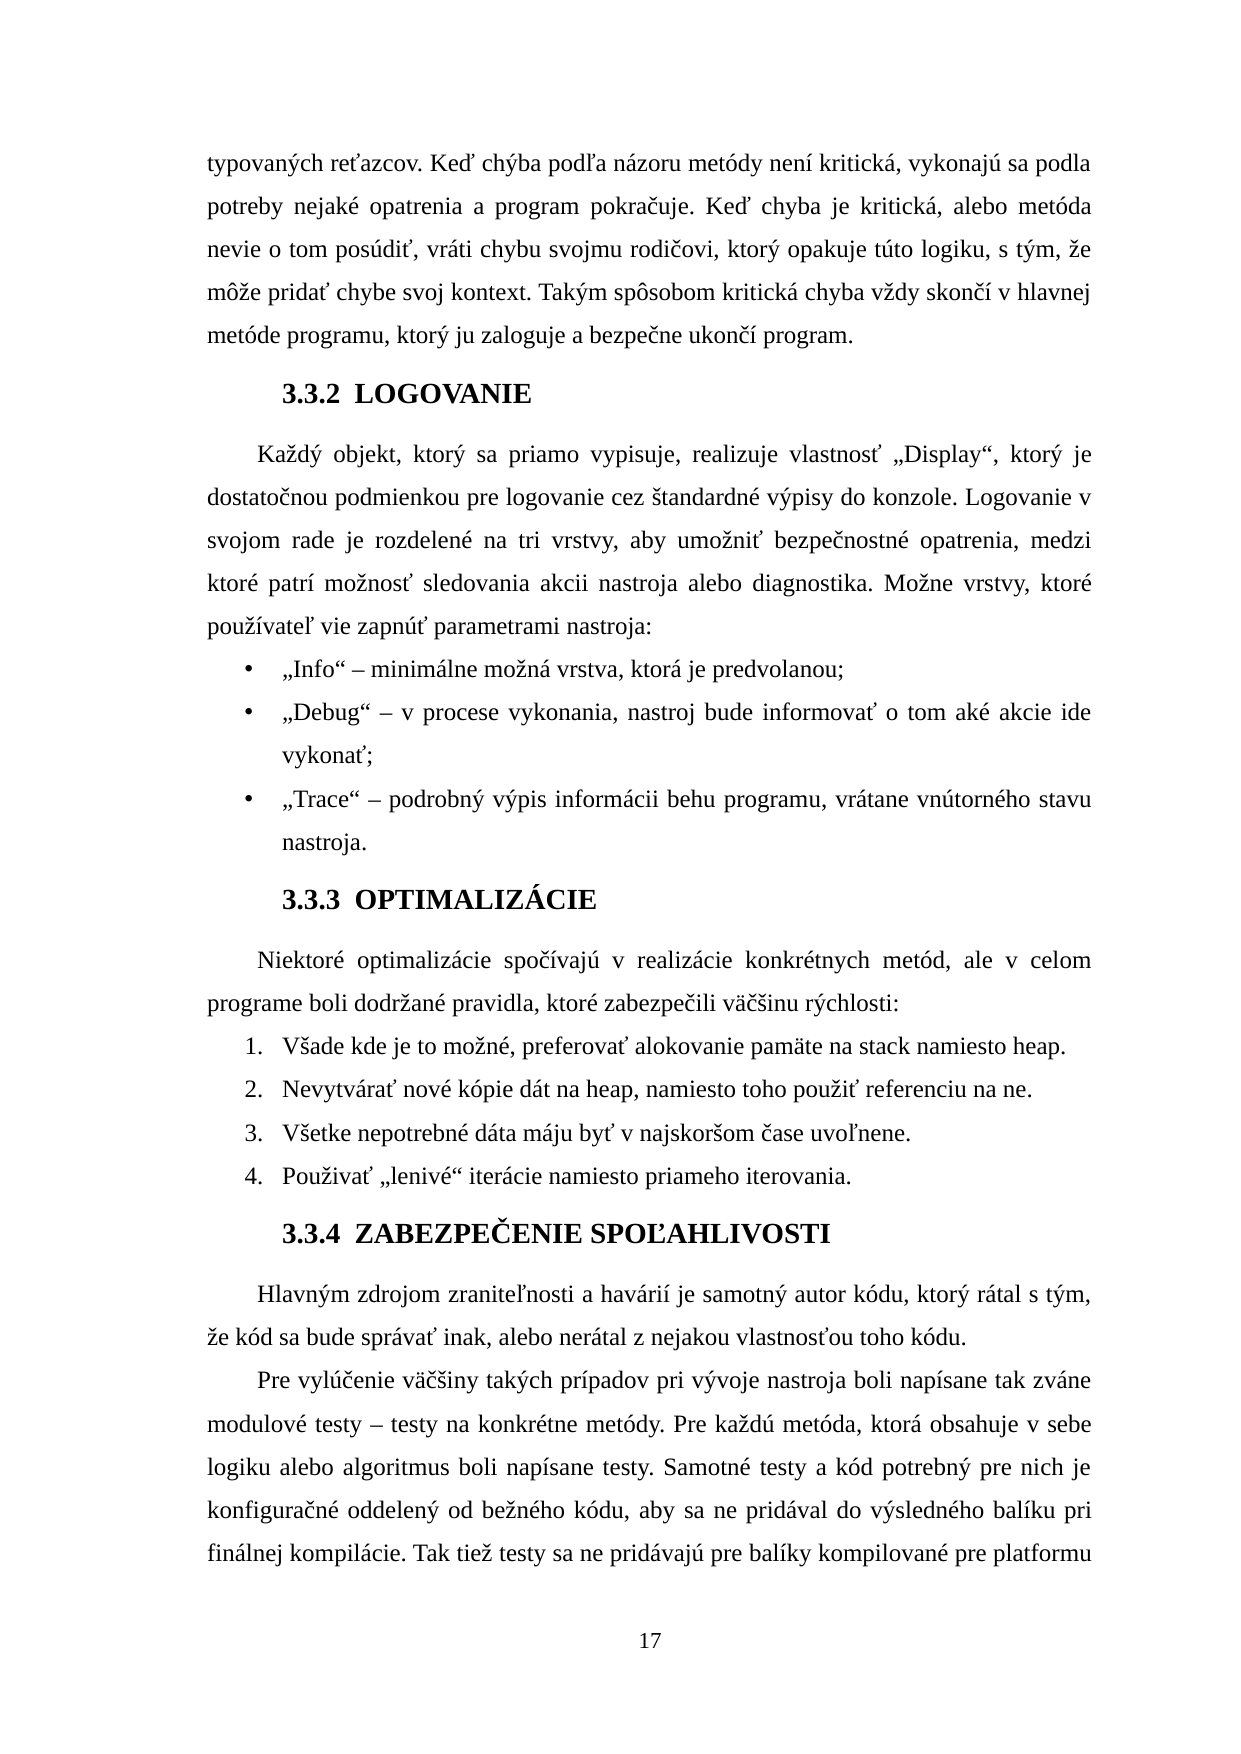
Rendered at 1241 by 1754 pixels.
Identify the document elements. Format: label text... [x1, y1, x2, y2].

text typovaných reťazcov. Keď chýba podľa názoru metódy není kritická, vykonajú sa podla potreby nejaké opatrenia a program pokračuje. Keď chyba je kritická, alebo metóda nevie o tom posúdiť, vráti chybu svojmu rodičovi, ktorý opakuje túto logiku, s tým, že môže pridať chybe svoj kontext. Takým spôsobom kritická chyba vždy skončí v hlavnej metóde programu, ktorý ju zaloguje a bezpečne ukončí program. [207, 148, 1092, 349]
subtitle Zabezpečenie spoľahlivosti [282, 1216, 1092, 1250]
text Hlavným zdrojom zraniteľnosti a havárií je samotný autor kódu, ktorý rátal s tým, že kód sa bude správať inak, alebo nerátal z nejakou vlastnosťou toho kódu. [207, 1279, 1092, 1351]
text Pre vylúčenie väčšiny takých prípadov pri vývoje nastroja boli napísane tak zváne modulové testy – testy na konkrétne metódy. Pre každú metóda, ktorá obsahuje v sebe logiku alebo algoritmus boli napísane testy. Samotné testy a kód potrebný pre nich je konfiguračné oddelený od bežného kódu, aby sa ne pridával do výsledného balíku pri finálnej kompilácie. Tak tiež testy sa ne pridávajú pre balíky kompilované pre platformu [207, 1366, 1092, 1567]
subtitle Optimalizácie [282, 882, 1092, 916]
list Nevytvárať nové kópie dát na heap, namiesto toho použiť referenciu na ne. [244, 1074, 1092, 1103]
list Použivať „lenivé“ iterácie namiesto priameho iterovania. [244, 1161, 1092, 1189]
list „Trace“ – podrobný výpis informácii behu programu, vrátane vnútorného stavu nastroja. [244, 784, 1092, 856]
text Každý objekt, ktorý sa priamo vypisuje, realizuje vlastnosť „Display“, ktorý je dostatočnou podmienkou pre logovanie cez štandardné výpisy do konzole. Logovanie v svojom rade je rozdelené na tri vrstvy, aby umožniť bezpečnostné opatrenia, medzi ktoré patrí možnosť sledovania akcii nastroja alebo diagnostika. Možne vrstvy, ktoré používateľ vie zapnúť parametrami nastroja: [207, 439, 1092, 640]
subtitle Logovanie [282, 376, 1092, 409]
text Niektoré optimalizácie spočívajú v realizácie konkrétnych metód, ale v celom programe boli dodržané pravidla, ktoré zabezpečili väčšinu rýchlosti: [207, 945, 1092, 1017]
list Všade kde je to možné, preferovať alokovanie pamäte na stack namiesto heap. [244, 1031, 1092, 1060]
list „Debug“ – v procese vykonania, nastroj bude informovať o tom aké akcie ide vykonať; [244, 697, 1092, 769]
list Všetke nepotrebné dáta máju byť v najskoršom čase uvoľnene. [244, 1118, 1092, 1146]
list „Info“ – minimálne možná vrstva, ktorá je predvolanou; [244, 654, 1092, 683]
